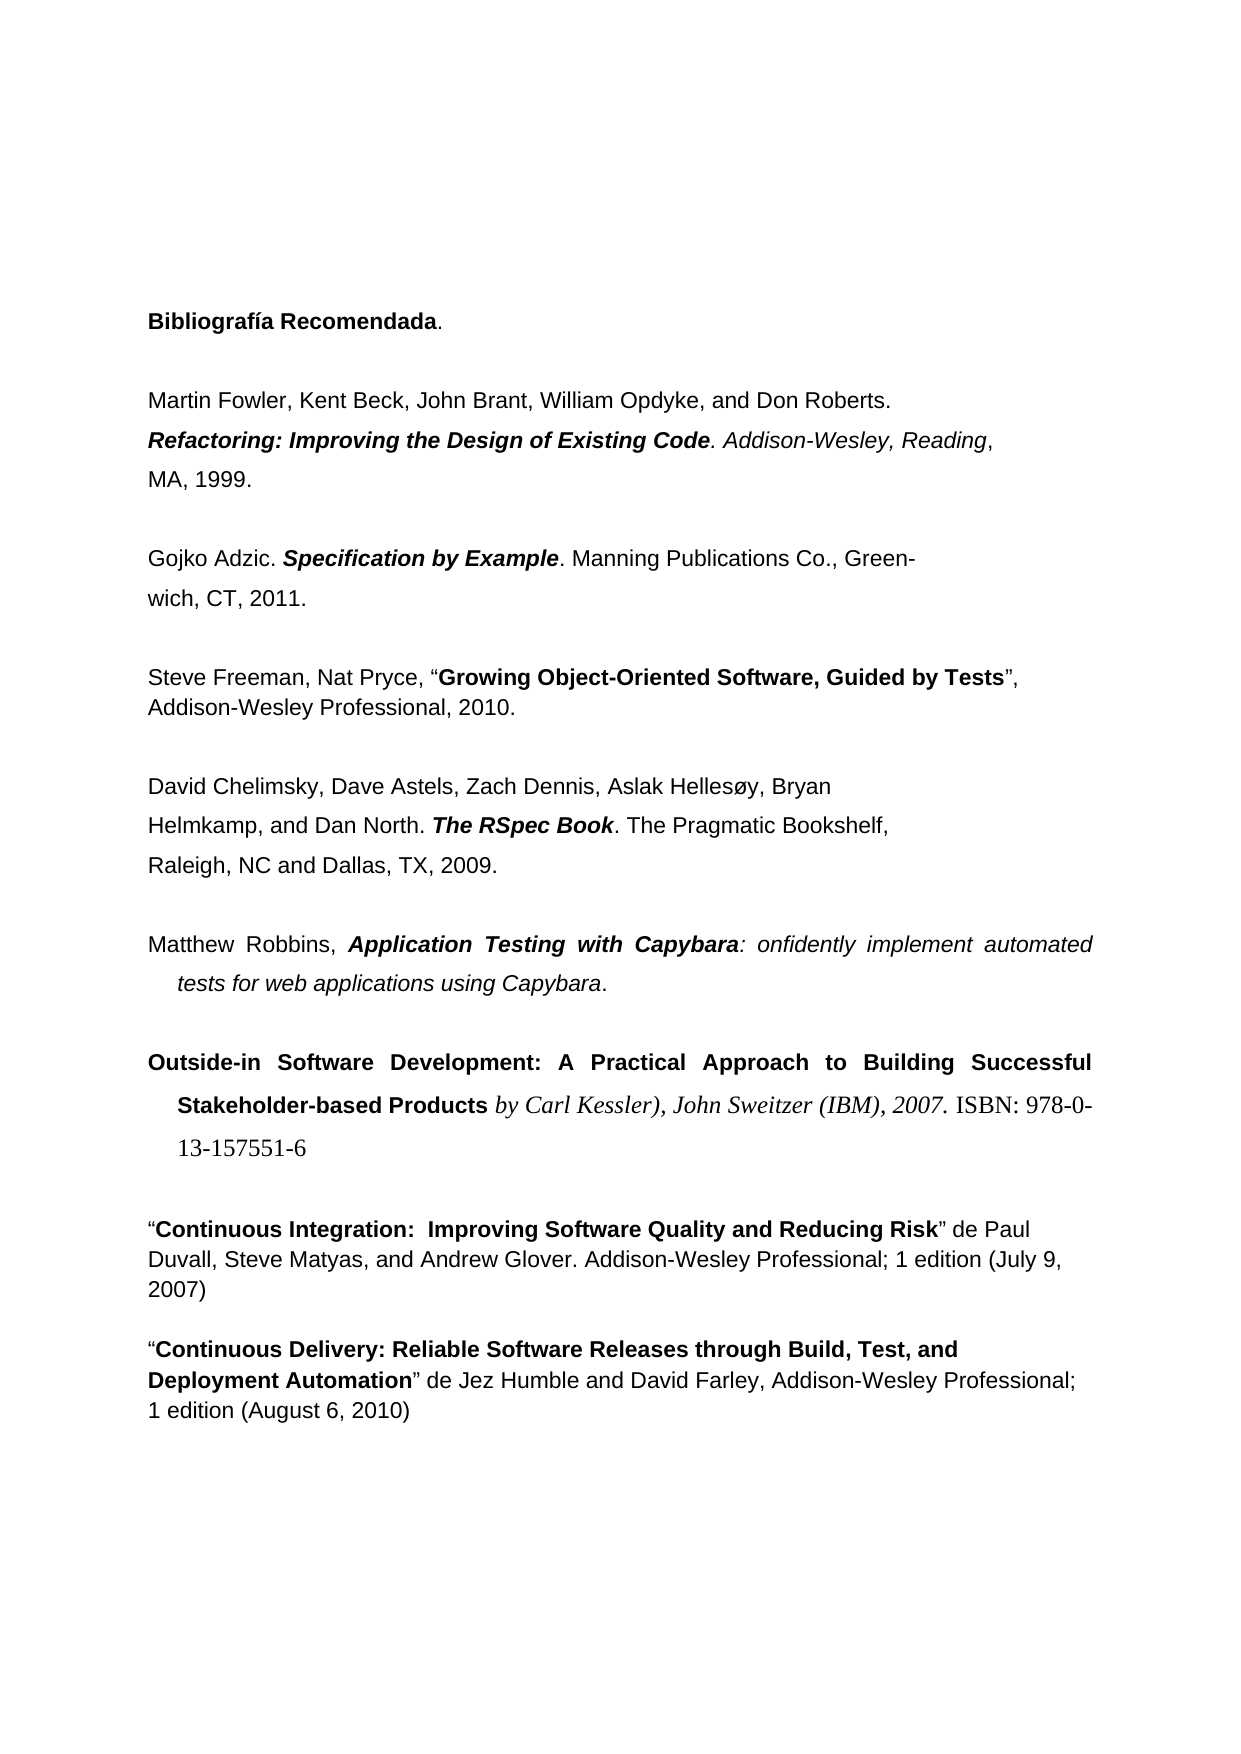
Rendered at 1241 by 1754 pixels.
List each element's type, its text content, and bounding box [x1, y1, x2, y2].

text Steve Freeman, Nat Pryce, “Growing Object-Oriented Software, Guided by Tests”, [148, 664, 1093, 690]
text MA, 1999. [148, 466, 1093, 493]
text “Continuous Integration: Improving Software Quality and Reducing Risk” de Paul Duvall, Steve Matyas, and Andrew Glover. Addison-Wesley Professional; 1 edition (July 9, 2007) [148, 1216, 1093, 1302]
text “Continuous Delivery: Reliable Software Releases through Build, Test, and Deployment Automation” de Jez Humble and David Farley, Addison-Wesley Professional; 1 edition (August 6, 2010) [148, 1336, 1093, 1423]
text Martin Fowler, Kent Beck, John Brant, William Opdyke, and Don Roberts. [148, 387, 1093, 414]
text Outside-in Software Development: A Practical Approach to Building Successful Stakeholder-based Products by Carl Kessler), John Sweitzer (IBM), 2007. ISBN: 978-0-13-157551-6 [148, 1049, 1093, 1162]
text Matthew Robbins, Application Testing with Capybara: onfidently implement automated tests for web applications using Capybara. [148, 931, 1093, 997]
text Gojko Adzic. Specification by Example. Manning Publications Co., Green- [148, 545, 1093, 572]
text wich, CT, 2011. [148, 585, 1093, 611]
text Refactoring: Improving the Design of Existing Code. Addison-Wesley, Reading, [148, 427, 1093, 453]
text Bibliografía Recomendada. [148, 308, 1093, 335]
text Addison-Wesley Professional, 2010. [148, 694, 1093, 720]
text Helmkamp, and Dan North. The RSpec Book. The Pragmatic Bookshelf, [148, 812, 1093, 839]
text David Chelimsky, Dave Astels, Zach Dennis, Aslak Hellesøy, Bryan [148, 773, 1093, 799]
text Raleigh, NC and Dallas, TX, 2009. [148, 852, 1093, 878]
